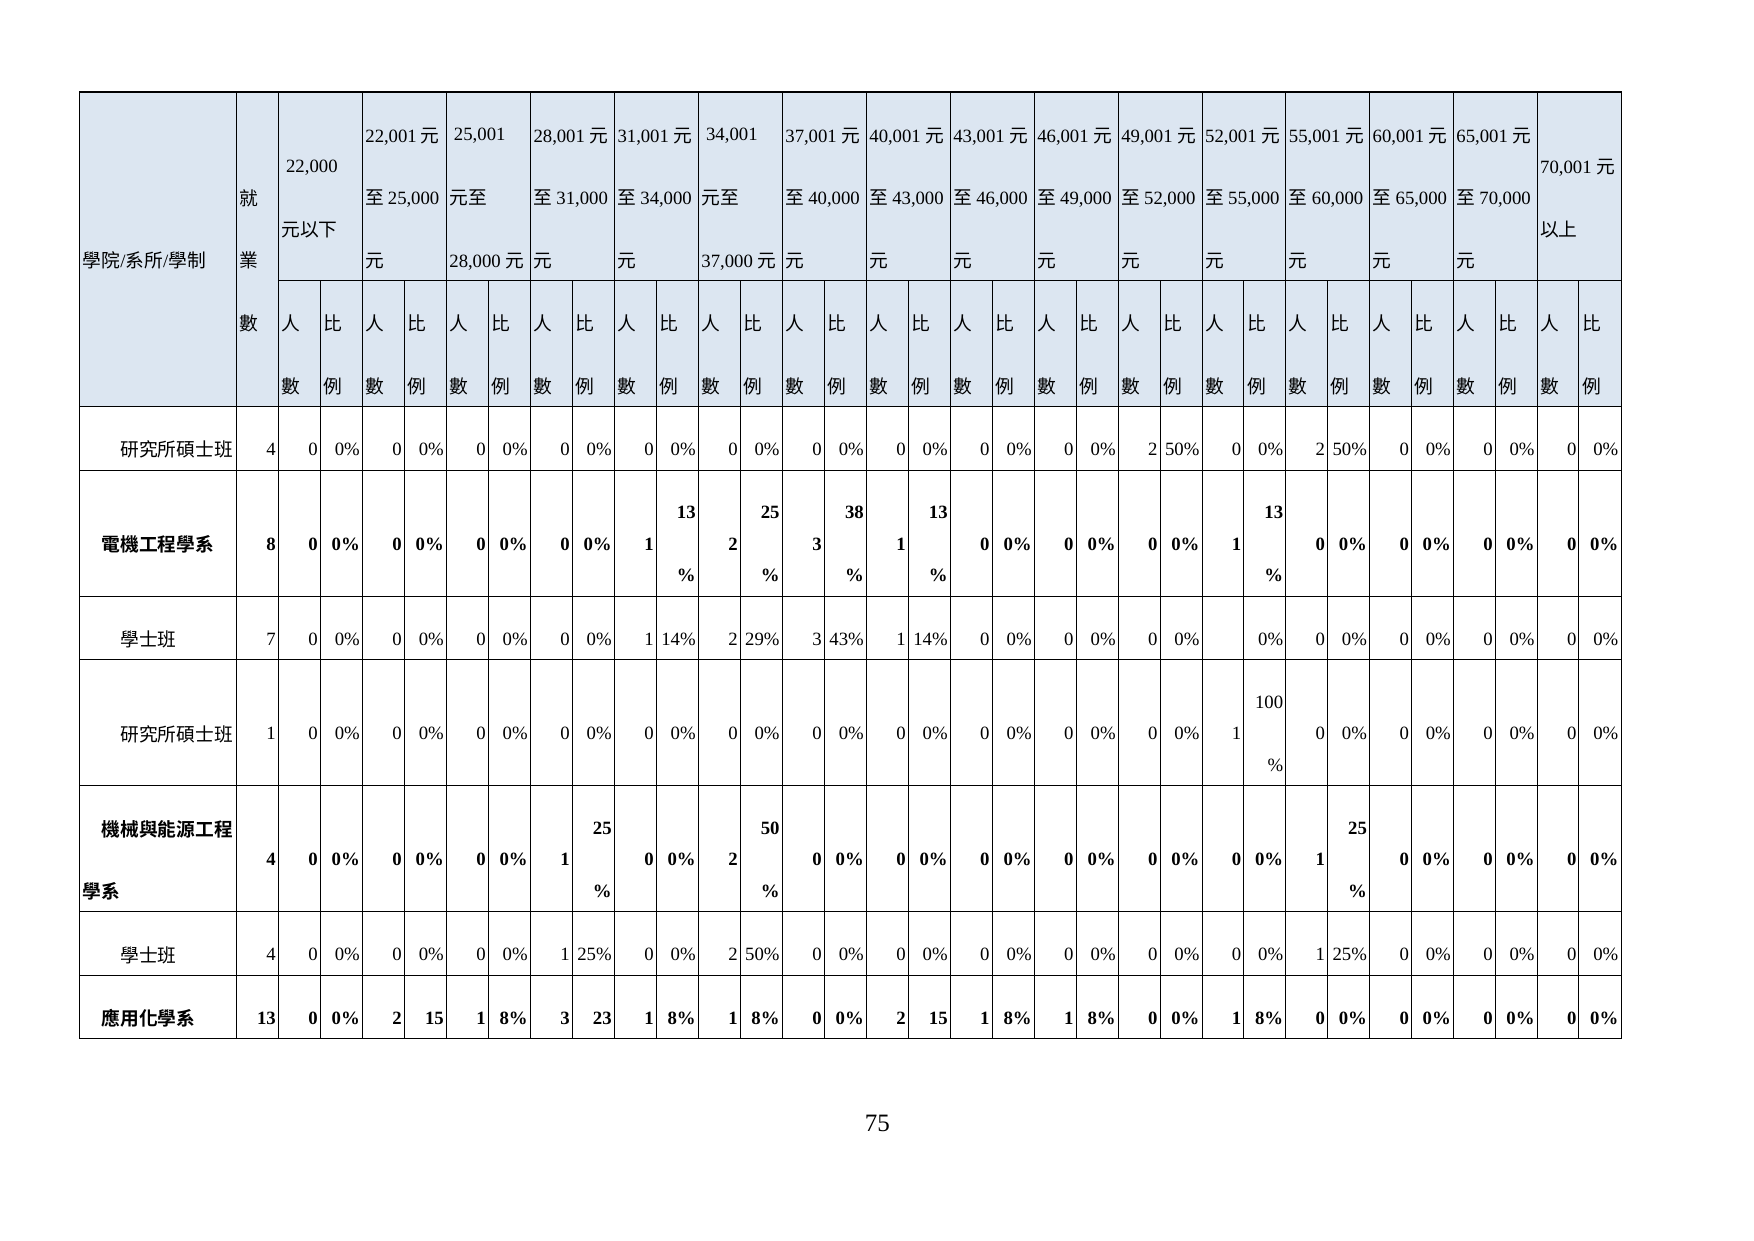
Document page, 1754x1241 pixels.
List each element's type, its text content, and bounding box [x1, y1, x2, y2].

table_cell 25% [741, 471, 782, 596]
table_cell 0 [363, 660, 404, 785]
table_cell 0% [993, 786, 1034, 911]
table_cell 0 [1119, 786, 1160, 911]
table_cell 人數 [1203, 281, 1243, 406]
table_header 70,001 元以上 [1538, 93, 1621, 280]
table_cell 0% [1161, 976, 1202, 1038]
table_cell 0 [1538, 912, 1578, 975]
table_cell 0% [825, 912, 866, 975]
table_cell 0 [867, 407, 908, 469]
table_cell 0% [1077, 407, 1118, 469]
table_cell 0 [783, 912, 824, 975]
table_header 65,001 元至 70,000 元 [1454, 93, 1537, 280]
table_cell 0 [951, 660, 992, 785]
table_cell 0 [1203, 786, 1243, 911]
table_cell 0 [363, 786, 404, 911]
table_cell 0 [1454, 471, 1495, 596]
table_cell 0 [783, 786, 824, 911]
table_cell 0 [363, 471, 404, 596]
table_cell 2 [363, 976, 404, 1038]
table_cell 0% [1077, 597, 1118, 659]
table_cell 1 [951, 976, 992, 1038]
table_cell 3 [783, 597, 824, 659]
table_cell 0% [1579, 912, 1621, 975]
table_cell 0% [321, 660, 362, 785]
table_cell 0 [783, 407, 824, 469]
table_cell 0% [1496, 976, 1537, 1038]
table_cell 13% [1244, 471, 1285, 596]
table_cell 0 [1035, 471, 1076, 596]
table_header 40,001 元至 43,000 元 [867, 93, 950, 280]
table_cell 0 [279, 471, 320, 596]
table_cell 0% [321, 407, 362, 469]
table_cell 0% [1161, 786, 1202, 911]
table_cell 25% [573, 912, 614, 975]
table_cell 0 [279, 660, 320, 785]
table_cell 8% [1077, 976, 1118, 1038]
table_cell 1 [615, 976, 656, 1038]
table_cell 0% [1579, 786, 1621, 911]
table_cell 0 [615, 660, 656, 785]
table_cell 50% [741, 786, 782, 911]
table_header 25,001 元至 28,000 元 [447, 93, 530, 280]
table_cell 0% [1077, 786, 1118, 911]
table_cell 比例 [573, 281, 614, 406]
table_cell 2 [699, 471, 740, 596]
table_cell 1 [1286, 912, 1327, 975]
table_cell 0% [489, 471, 530, 596]
table_cell 0 [1035, 660, 1076, 785]
table_cell 比例 [1496, 281, 1537, 406]
table_header 就業數 [237, 93, 278, 406]
table_cell 0 [867, 786, 908, 911]
table_cell 人數 [279, 281, 320, 406]
table_cell 0 [1538, 407, 1578, 469]
table_cell 0 [1370, 912, 1411, 975]
table_cell 0% [1579, 407, 1621, 469]
table_cell 0 [447, 471, 488, 596]
table_cell 0% [825, 407, 866, 469]
table_cell 0% [321, 912, 362, 975]
table_cell 2 [1119, 407, 1160, 469]
table_cell 3 [783, 471, 824, 596]
table_cell 0 [951, 786, 992, 911]
table_cell 0% [1244, 407, 1285, 469]
table_cell 2 [699, 597, 740, 659]
table_cell 0% [1579, 471, 1621, 596]
table_header 49,001 元至 52,000 元 [1119, 93, 1202, 280]
table_cell 0 [1119, 976, 1160, 1038]
table_cell 1 [615, 597, 656, 659]
table_cell 8% [993, 976, 1034, 1038]
table_cell 0 [1538, 597, 1578, 659]
table_cell 0% [993, 407, 1034, 469]
table_cell 8% [489, 976, 530, 1038]
table_cell 0% [489, 660, 530, 785]
table_cell 0 [447, 597, 488, 659]
table_cell 7 [237, 597, 278, 659]
table_cell 學士班 [80, 912, 236, 975]
table_cell 50% [741, 912, 782, 975]
table_cell 0 [1454, 597, 1495, 659]
table_cell 0 [1203, 912, 1243, 975]
table_cell 比例 [1161, 281, 1202, 406]
table_cell 0% [657, 660, 698, 785]
table_header 22,000 元以下 [279, 93, 362, 280]
table_cell 0 [279, 786, 320, 911]
table_cell 14% [657, 597, 698, 659]
table_cell 人數 [531, 281, 572, 406]
table_cell 0 [1203, 407, 1243, 469]
table_cell 0% [489, 407, 530, 469]
table_cell 0 [363, 407, 404, 469]
table_header 46,001 元至 49,000 元 [1035, 93, 1118, 280]
table_header 52,001 元至 55,000 元 [1203, 93, 1285, 280]
table_header 37,001 元至 40,000 元 [783, 93, 866, 280]
table_cell 0 [615, 407, 656, 469]
table_cell 0 [279, 597, 320, 659]
table_cell 0% [657, 407, 698, 469]
table_cell 8% [741, 976, 782, 1038]
table_cell 0 [1538, 786, 1578, 911]
table_cell 0 [1370, 660, 1411, 785]
table_cell 50% [1161, 407, 1202, 469]
table_cell 13 [237, 976, 278, 1038]
table_cell 1 [531, 912, 572, 975]
table_cell 0% [657, 912, 698, 975]
table_cell 研究所碩士班 [80, 660, 236, 785]
table_cell 比例 [489, 281, 530, 406]
table_cell 0% [993, 471, 1034, 596]
table_cell 人數 [699, 281, 740, 406]
table_cell 0 [447, 786, 488, 911]
table_cell 14% [909, 597, 950, 659]
table_cell 人數 [1454, 281, 1495, 406]
table_cell 0% [1161, 912, 1202, 975]
table_cell 0 [363, 597, 404, 659]
table_cell 0% [405, 597, 446, 659]
table_cell 0% [1412, 976, 1453, 1038]
table_cell 0% [321, 976, 362, 1038]
table_cell 0 [363, 912, 404, 975]
table_cell 比例 [825, 281, 866, 406]
table_cell 0 [1035, 786, 1076, 911]
table_cell 0 [1035, 597, 1076, 659]
table_cell 0 [1538, 976, 1578, 1038]
table_cell 0 [951, 471, 992, 596]
table_cell 0% [1244, 597, 1285, 659]
table_cell 1 [867, 597, 908, 659]
table_cell 0 [1370, 407, 1411, 469]
table_cell 人數 [615, 281, 656, 406]
table_cell 0 [867, 660, 908, 785]
table_cell 0 [279, 912, 320, 975]
table_cell 25% [1328, 786, 1369, 911]
table_header 43,001 元至 46,000 元 [951, 93, 1034, 280]
table_cell 0% [1412, 660, 1453, 785]
table_cell 比例 [657, 281, 698, 406]
table_cell 0 [531, 471, 572, 596]
table_cell 電機工程學系 [80, 471, 236, 596]
table_cell 0 [447, 912, 488, 975]
table_cell 100% [1244, 660, 1285, 785]
table_cell 2 [699, 786, 740, 911]
table_cell 0% [1496, 912, 1537, 975]
table_cell 應用化學系 [80, 976, 236, 1038]
table_cell 0% [1161, 597, 1202, 659]
table_header 60,001 元至 65,000 元 [1370, 93, 1453, 280]
table_cell 0 [1286, 597, 1327, 659]
table_cell 0% [1161, 660, 1202, 785]
table_cell 0% [405, 912, 446, 975]
table_cell 0% [1244, 786, 1285, 911]
table_cell 0 [951, 597, 992, 659]
table_cell 比例 [1328, 281, 1369, 406]
table_cell 0% [1244, 912, 1285, 975]
table_cell 0% [1579, 660, 1621, 785]
table_cell 0% [1496, 407, 1537, 469]
table_cell 0 [1286, 976, 1327, 1038]
table_cell 人數 [1538, 281, 1578, 406]
table_cell 0% [321, 471, 362, 596]
table_cell 0 [1119, 471, 1160, 596]
table_cell 0% [1412, 597, 1453, 659]
table_cell 0% [573, 471, 614, 596]
table_cell 0% [657, 786, 698, 911]
table_cell 0% [1496, 471, 1537, 596]
table_cell 0 [951, 912, 992, 975]
table_cell 0% [489, 597, 530, 659]
table_cell 0% [405, 786, 446, 911]
table_cell 1 [1203, 471, 1243, 596]
table_cell 3 [531, 976, 572, 1038]
table_cell 0 [531, 660, 572, 785]
table_cell 0% [825, 660, 866, 785]
table_cell 0 [615, 786, 656, 911]
table_cell 1 [237, 660, 278, 785]
table_cell 0 [1119, 597, 1160, 659]
table_cell 0% [1579, 976, 1621, 1038]
table_cell 0% [993, 912, 1034, 975]
table_cell 0% [825, 976, 866, 1038]
table_cell 比例 [993, 281, 1034, 406]
table_cell 38% [825, 471, 866, 596]
table_cell 0 [1454, 660, 1495, 785]
table_cell 0% [909, 786, 950, 911]
table_cell 0 [615, 912, 656, 975]
table_cell 0% [573, 660, 614, 785]
table_cell 比例 [1244, 281, 1285, 406]
table_header 31,001 元至 34,000 元 [615, 93, 698, 280]
table_cell 1 [1286, 786, 1327, 911]
table_cell 0% [1077, 660, 1118, 785]
table_cell 0% [1328, 976, 1369, 1038]
table_cell 人數 [447, 281, 488, 406]
table_cell 0 [951, 407, 992, 469]
table_cell 8 [237, 471, 278, 596]
table_cell 0 [1454, 407, 1495, 469]
table_cell 0% [825, 786, 866, 911]
table_cell 0 [279, 407, 320, 469]
table_cell 0% [573, 407, 614, 469]
table_cell 0% [1328, 597, 1369, 659]
table_cell 0 [1119, 912, 1160, 975]
table_cell 0 [1370, 976, 1411, 1038]
table_cell 0 [1454, 786, 1495, 911]
table_cell 1 [531, 786, 572, 911]
table_cell 比例 [741, 281, 782, 406]
table_cell [1203, 597, 1243, 659]
table_cell 0 [699, 407, 740, 469]
table_cell 0% [1077, 912, 1118, 975]
table_cell 人數 [1035, 281, 1076, 406]
table_cell 0% [1161, 471, 1202, 596]
table_cell 0% [489, 912, 530, 975]
table_cell 0 [1538, 471, 1578, 596]
table_cell 0 [1370, 786, 1411, 911]
table_cell 比例 [405, 281, 446, 406]
table_cell 人數 [1370, 281, 1411, 406]
table_header 學院/系所/學制 [80, 93, 236, 406]
table_cell 0 [783, 976, 824, 1038]
table_cell 0 [1538, 660, 1578, 785]
table_cell 25% [1328, 912, 1369, 975]
table_cell 0% [1412, 471, 1453, 596]
table_cell 2 [867, 976, 908, 1038]
table_cell 0 [1370, 471, 1411, 596]
table_cell 機械與能源工程學系 [80, 786, 236, 911]
table_cell 4 [237, 407, 278, 469]
table_cell 0 [531, 597, 572, 659]
table_cell 人數 [1286, 281, 1327, 406]
table_cell 0% [1412, 786, 1453, 911]
table_cell 0 [1035, 912, 1076, 975]
table_cell 1 [699, 976, 740, 1038]
table_cell 0% [573, 597, 614, 659]
table_cell 0% [1579, 597, 1621, 659]
table_cell 8% [657, 976, 698, 1038]
table_header 34,001 元至 37,000 元 [699, 93, 782, 280]
table_cell 8% [1244, 976, 1285, 1038]
table_cell 比例 [1412, 281, 1453, 406]
table_cell 0% [909, 912, 950, 975]
table_cell 0 [447, 407, 488, 469]
table_cell 0% [1328, 660, 1369, 785]
table_cell 0% [1328, 471, 1369, 596]
table_cell 4 [237, 912, 278, 975]
table_cell 15 [405, 976, 446, 1038]
table_cell 2 [1286, 407, 1327, 469]
table_cell 0% [1496, 786, 1537, 911]
table_cell 13% [909, 471, 950, 596]
table_cell 0% [1077, 471, 1118, 596]
table_header 55,001 元至 60,000 元 [1286, 93, 1369, 280]
table_cell 43% [825, 597, 866, 659]
table_cell 0 [279, 976, 320, 1038]
table_cell 15 [909, 976, 950, 1038]
table_cell 學士班 [80, 597, 236, 659]
table_cell 0 [447, 660, 488, 785]
table_cell 23 [573, 976, 614, 1038]
table_cell 0% [909, 407, 950, 469]
table_cell 0% [909, 660, 950, 785]
table_cell 1 [867, 471, 908, 596]
table_cell 比例 [909, 281, 950, 406]
table_cell 人數 [867, 281, 908, 406]
table_cell 0% [993, 660, 1034, 785]
table_cell 13% [657, 471, 698, 596]
table_cell 0 [1454, 912, 1495, 975]
table_cell 0% [489, 786, 530, 911]
table_cell 0% [321, 597, 362, 659]
table_cell 0% [1496, 597, 1537, 659]
table_cell 1 [615, 471, 656, 596]
table_cell 0 [1119, 660, 1160, 785]
table_cell 50% [1328, 407, 1369, 469]
table_cell 0 [783, 660, 824, 785]
table_cell 研究所碩士班 [80, 407, 236, 469]
table_cell 1 [1203, 660, 1243, 785]
table_cell 1 [1035, 976, 1076, 1038]
table_cell 0 [531, 407, 572, 469]
table_cell 0 [1454, 976, 1495, 1038]
table_cell 人數 [363, 281, 404, 406]
table_cell 4 [237, 786, 278, 911]
table_cell 0% [741, 407, 782, 469]
table_cell 比例 [1077, 281, 1118, 406]
table_cell 0 [1286, 471, 1327, 596]
table_cell 0 [1370, 597, 1411, 659]
table_header 22,001元至25,000 元 [363, 93, 446, 280]
table_cell 0% [1412, 407, 1453, 469]
table_cell 0% [993, 597, 1034, 659]
table_cell 2 [699, 912, 740, 975]
table_cell 0% [405, 471, 446, 596]
table_cell 29% [741, 597, 782, 659]
table_cell 0% [405, 407, 446, 469]
table_cell 25% [573, 786, 614, 911]
table_cell 0% [321, 786, 362, 911]
table_cell 0 [699, 660, 740, 785]
table_cell 人數 [783, 281, 824, 406]
table_cell 0% [1412, 912, 1453, 975]
table_header 28,001 元至 31,000 元 [531, 93, 614, 280]
table_cell 1 [447, 976, 488, 1038]
table_cell 0% [405, 660, 446, 785]
table_cell 0% [1496, 660, 1537, 785]
table_cell 比例 [1579, 281, 1621, 406]
table_cell 比例 [321, 281, 362, 406]
table_cell 0 [1286, 660, 1327, 785]
table_cell 0 [867, 912, 908, 975]
table_cell 人數 [1119, 281, 1160, 406]
table_cell 0% [741, 660, 782, 785]
table_cell 1 [1203, 976, 1243, 1038]
table_cell 0 [1035, 407, 1076, 469]
table_cell 人數 [951, 281, 992, 406]
